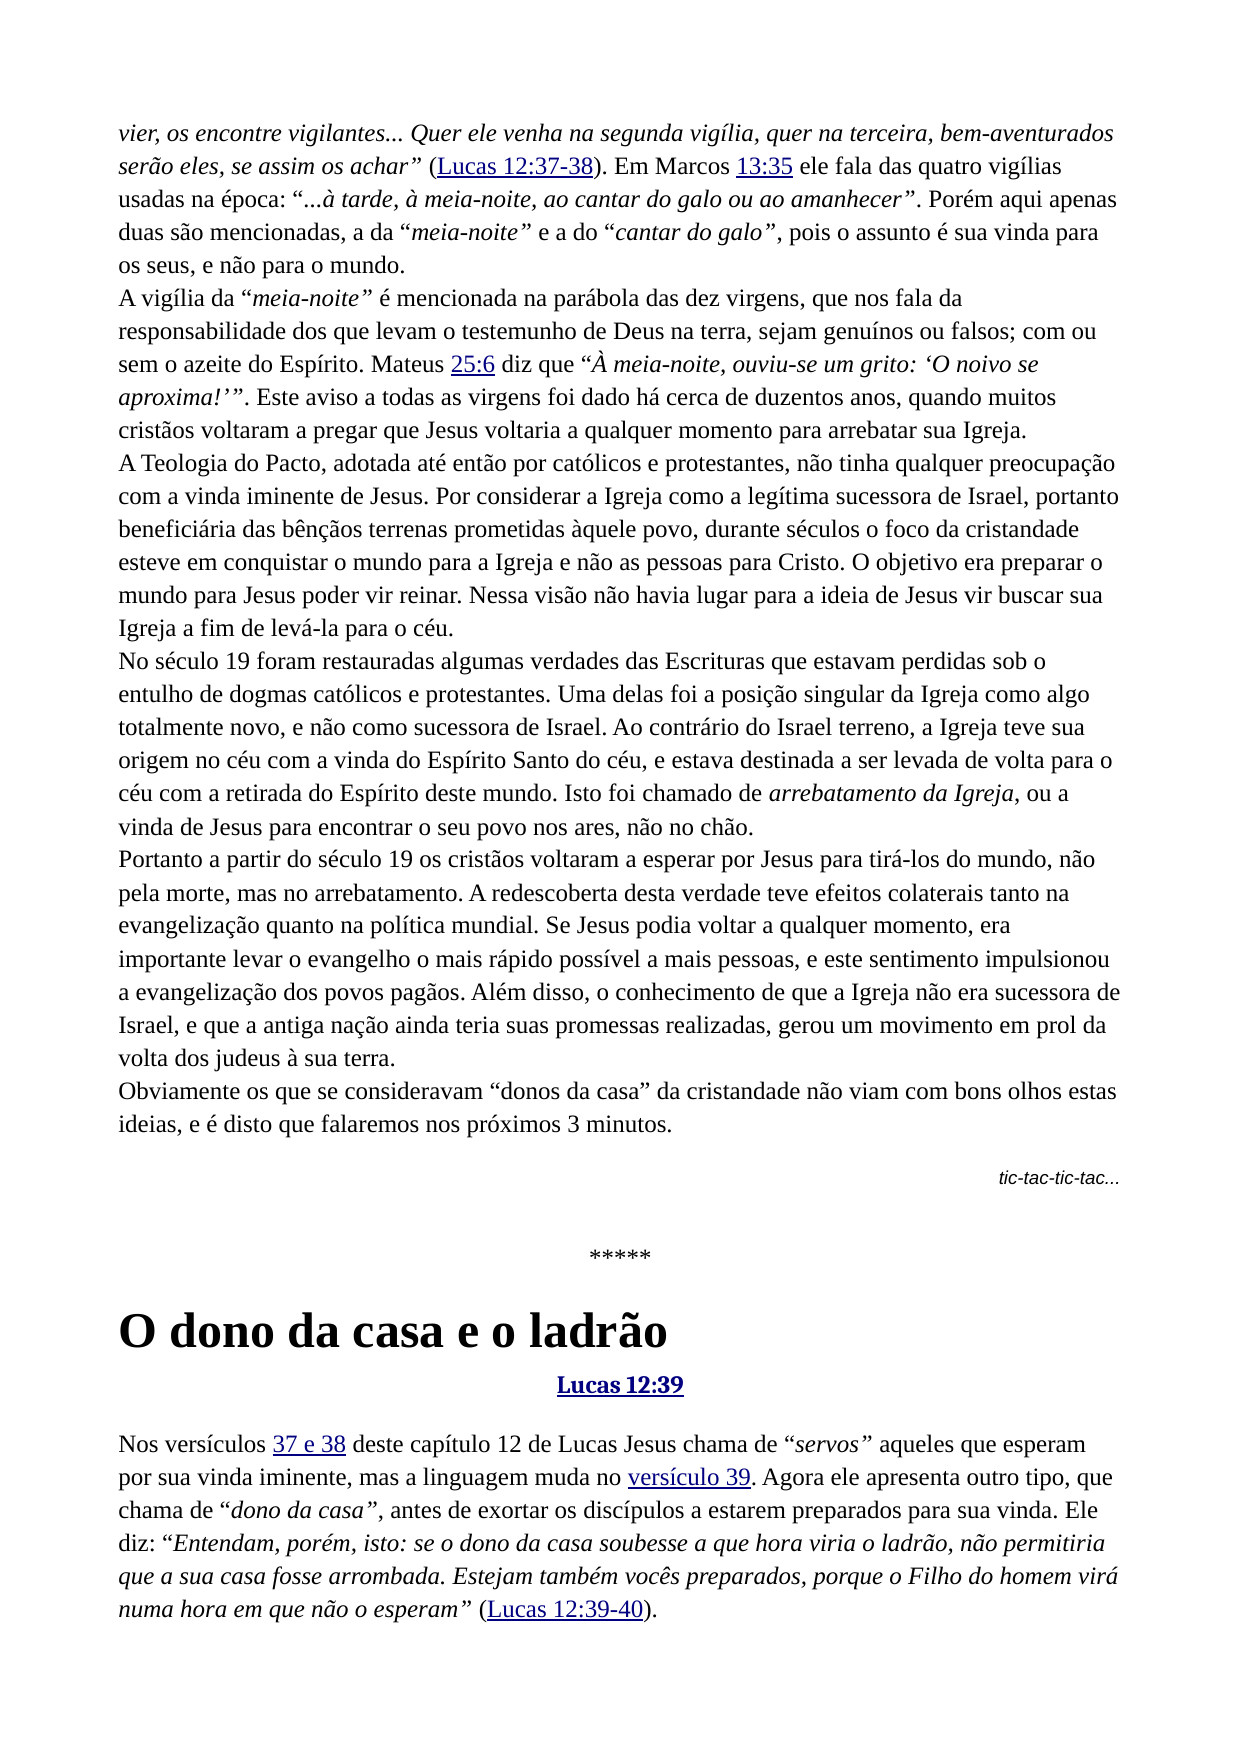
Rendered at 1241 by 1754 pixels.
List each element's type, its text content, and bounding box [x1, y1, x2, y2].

text Nos versículos 37 e 38 deste capítulo 12 de Lucas Jesus chama de “servos” aqueles que esperam por sua vinda iminente, mas a linguagem muda no versículo 39. Agora ele apresenta outro tipo, que chama de “dono da casa”, antes de exortar os discípulos a estarem preparados para sua vinda. Ele diz: “Entendam, porém, isto: se o dono da casa soubesse a que hora viria o ladrão, não permitiria que a sua casa fosse arrombada. Estejam também vocês preparados, porque o Filho do homem virá numa hora em que não o esperam” (Lucas 12:39-40). [118, 1429, 1122, 1623]
text No século 19 foram restauradas algumas verdades das Escrituras que estavam perdidas sob o entulho de dogmas católicos e protestantes. Uma delas foi a posição singular da Igreja como algo totalmente novo, e não como sucessora de Israel. Ao contrário do Israel terreno, a Igreja teve sua origem no céu com a vinda do Espírito Santo do céu, e estava destinada a ser levada de volta para o céu com a retirada do Espírito deste mundo. Isto foi chamado de arrebatamento da Igreja, ou a vinda de Jesus para encontrar o seu povo nos ares, não no chão. [118, 646, 1122, 840]
text tic-tac-tic-tac... [118, 1167, 1122, 1189]
text ***** [118, 1243, 1122, 1272]
text Lucas 12:39 [118, 1371, 1122, 1399]
text Obviamente os que se consideravam “donos da casa” da cristandade não viam com bons olhos estas ideias, e é disto que falaremos nos próximos 3 minutos. [118, 1076, 1122, 1137]
text A vigília da “meia-noite” é mencionada na parábola das dez virgens, que nos fala da responsabilidade dos que levam o testemunho de Deus na terra, sejam genuínos ou falsos; com ou sem o azeite do Espírito. Mateus 25:6 diz que “À meia-noite, ouviu-se um grito: ‘O noivo se aproxima!’”. Este aviso a todas as virgens foi dado há cerca de duzentos anos, quando muitos cristãos voltaram a pregar que Jesus voltaria a qualquer momento para arrebatar sua Igreja. [118, 283, 1122, 444]
text Portanto a partir do século 19 os cristãos voltaram a esperar por Jesus para tirá-los do mundo, não pela morte, mas no arrebatamento. A redescoberta desta verdade teve efeitos colaterais tanto na evangelização quanto na política mundial. Se Jesus podia voltar a qualquer momento, era importante levar o evangelho o mais rápido possível a mais pessoas, e este sentimento impulsionou a evangelização dos povos pagãos. Além disso, o conhecimento de que a Igreja não era sucessora de Israel, e que a antiga nação ainda teria suas promessas realizadas, gerou um movimento em prol da volta dos judeus à sua terra. [118, 844, 1122, 1071]
subtitle O dono da casa e o ladrão [118, 1301, 1122, 1358]
text A Teologia do Pacto, adotada até então por católicos e protestantes, não tinha qualquer preocupação com a vinda iminente de Jesus. Por considerar a Igreja como a legítima sucessora de Israel, portanto beneficiária das bênçãos terrenas prometidas àquele povo, durante séculos o foco da cristandade esteve em conquistar o mundo para a Igreja e não as pessoas para Cristo. O objetivo era preparar o mundo para Jesus poder vir reinar. Nessa visão não havia lugar para a ideia de Jesus vir buscar sua Igreja a fim de levá-la para o céu. [118, 448, 1122, 642]
text vier, os encontre vigilantes... Quer ele venha na segunda vigília, quer na terceira, bem-aventurados serão eles, se assim os achar” (Lucas 12:37-38). Em Marcos 13:35 ele fala das quatro vigílias usadas na época: “...à tarde, à meia-noite, ao cantar do galo ou ao amanhecer”. Porém aqui apenas duas são mencionadas, a da “meia-noite” e a do “cantar do galo”, pois o assunto é sua vinda para os seus, e não para o mundo. [118, 118, 1122, 279]
